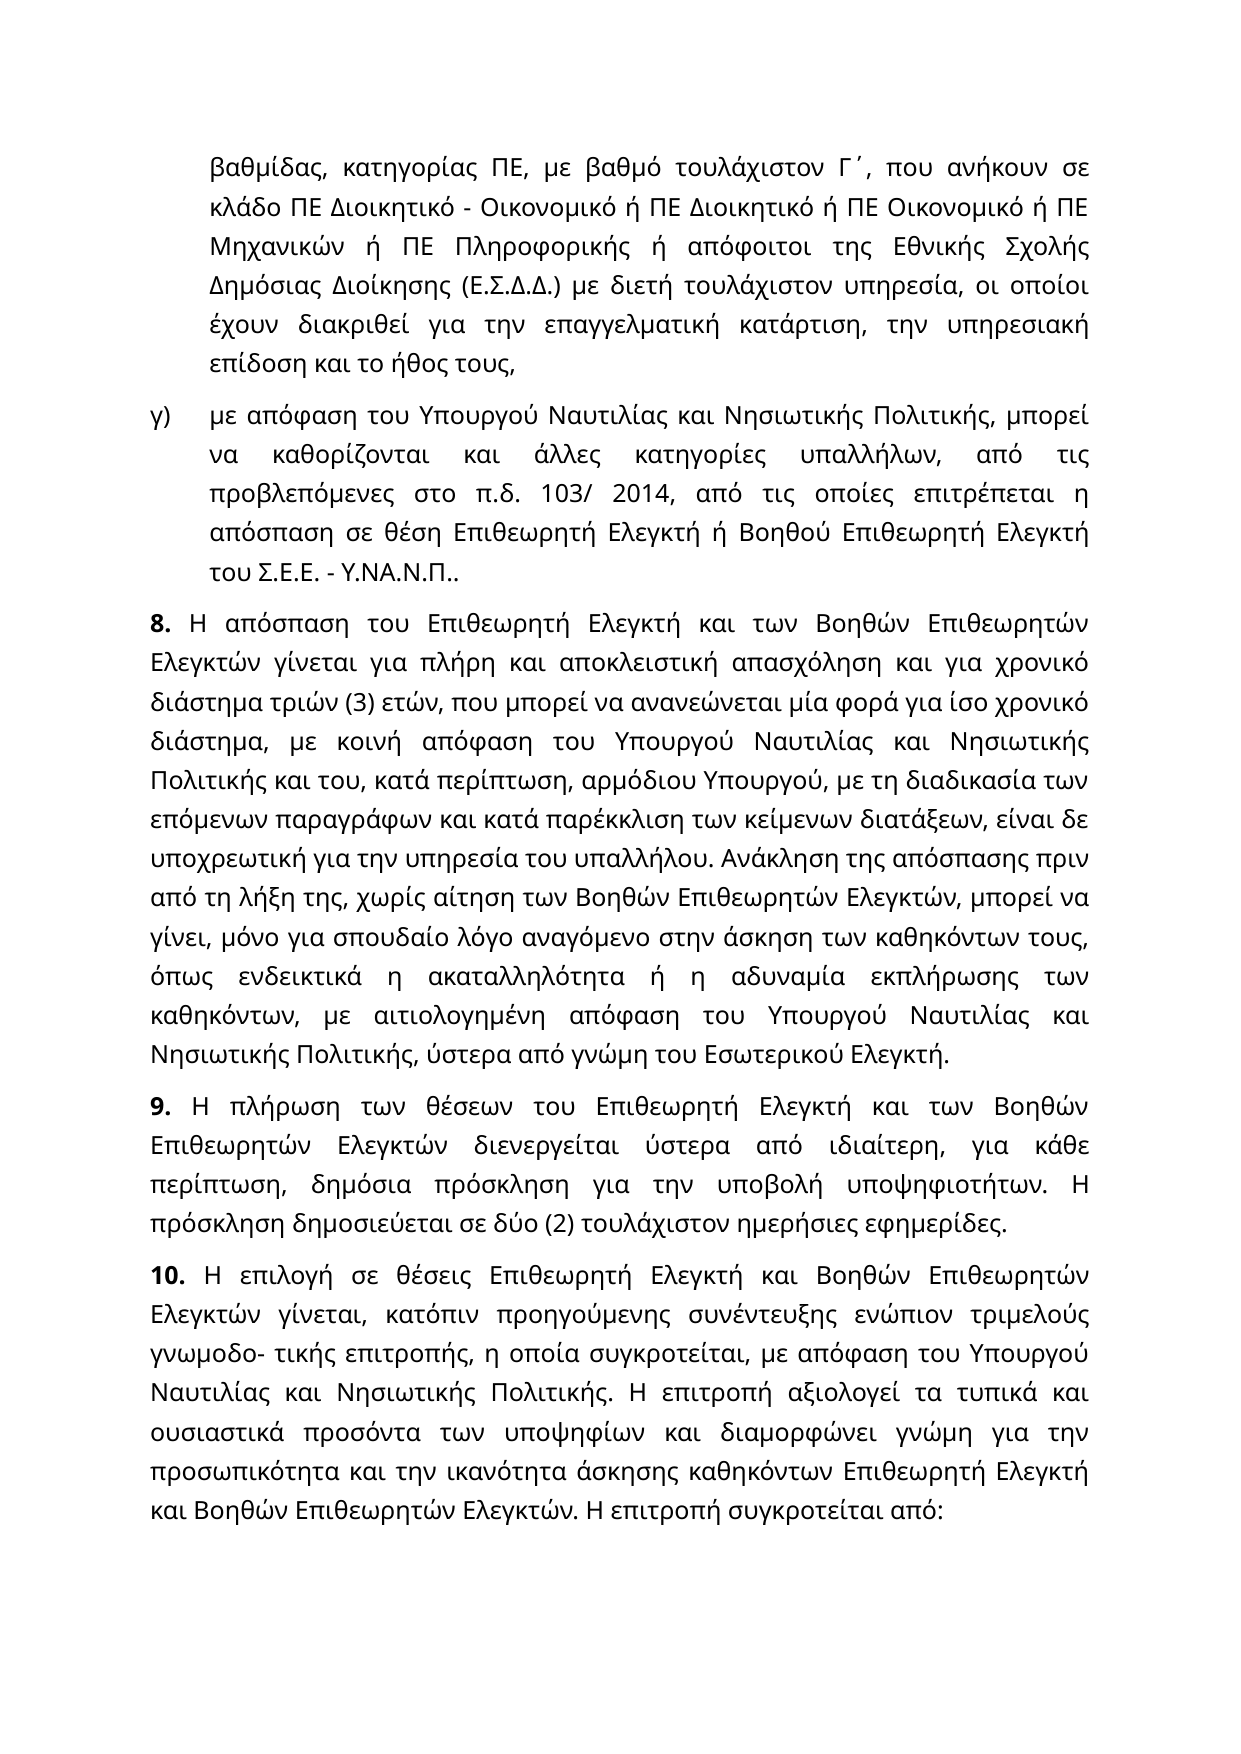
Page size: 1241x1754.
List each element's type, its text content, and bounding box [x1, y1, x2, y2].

text 10. Η επιλογή σε θέσεις Επιθεωρητή Ελεγκτή και Βοηθών Επιθεωρητών Ελεγκτών γίνεται, κατόπιν προηγούμενης συνέντευξης ενώπιον τριμελούς γνωμοδο- τικής επιτροπής, η οποία συγκροτείται, με απόφαση του Υπουργού Ναυτιλίας και Νησιωτικής Πολιτικής. Η επιτροπή αξιολογεί τα τυπικά και ουσιαστικά προσόντα των υποψηφίων και διαμορφώνει γνώμη για την προσωπικότητα και την ικανότητα άσκησης καθηκόντων Επιθεωρητή Ελεγκτή και Βοηθών Επιθεωρητών Ελεγκτών. Η επιτροπή συγκροτείται από: [150, 1257, 1090, 1527]
text 8. Η απόσπαση του Επιθεωρητή Ελεγκτή και των Βοηθών Επιθεωρητών Ελεγκτών γίνεται για πλήρη και αποκλειστική απασχόληση και για χρονικό διάστημα τριών (3) ετών, που μπορεί να ανανεώνεται μία φορά για ίσο χρονικό διάστημα, με κοινή απόφαση του Υπουργού Ναυτιλίας και Νησιωτικής Πολιτικής και του, κατά περίπτωση, αρμόδιου Υπουργού, με τη διαδικασία των επόμενων παραγράφων και κατά παρέκκλιση των κείμενων διατάξεων, είναι δε υποχρεωτική για την υπηρεσία του υπαλλήλου. Ανάκληση της απόσπασης πριν από τη λήξη της, χωρίς αίτηση των Βοηθών Επιθεωρητών Ελεγκτών, μπορεί να γίνει, μόνο για σπουδαίο λόγο αναγόμενο στην άσκηση των καθηκόντων τους, όπως ενδεικτικά η ακαταλληλότητα ή η αδυναμία εκπλήρωσης των καθηκόντων, με αιτιολογημένη απόφαση του Υπουργού Ναυτιλίας και Νησιωτικής Πολιτικής, ύστερα από γνώμη του Εσωτερικού Ελεγκτή. [150, 606, 1090, 1071]
list γ) με απόφαση του Υπουργού Ναυτιλίας και Νησιωτικής Πολιτικής, μπορεί να καθορίζονται και άλλες κατηγορίες υπαλλήλων, από τις προβλεπόμενες στο π.δ. 103/ 2014, από τις οποίες επιτρέπεται η απόσπαση σε θέση Επιθεωρητή Ελεγκτή ή Βοηθού Επιθεωρητή Ελεγκτή του Σ.Ε.Ε. - Υ.ΝΑ.Ν.Π.. [150, 397, 1090, 588]
list βαθμίδας, κατηγορίας ΠΕ, με βαθμό τουλάχιστον Γ΄, που ανήκουν σε κλάδο ΠΕ Διοικητικό - Οικονομικό ή ΠΕ Διοικητικό ή ΠΕ Οικονομικό ή ΠΕ Μηχανικών ή ΠΕ Πληροφορικής ή απόφοιτοι της Εθνικής Σχολής Δημόσιας Διοίκησης (Ε.Σ.Δ.Δ.) με διετή τουλάχιστον υπηρεσία, οι οποίοι έχουν διακριθεί για την επαγγελματική κατάρτιση, την υπηρεσιακή επίδοση και το ήθος τους, [150, 150, 1090, 380]
text 9. Η πλήρωση των θέσεων του Επιθεωρητή Ελεγκτή και των Βοηθών Επιθεωρητών Ελεγκτών διενεργείται ύστερα από ιδιαίτερη, για κάθε περίπτωση, δημόσια πρόσκληση για την υποβολή υποψηφιοτήτων. Η πρόσκληση δημοσιεύεται σε δύο (2) τουλάχιστον ημερήσιες εφημερίδες. [150, 1088, 1090, 1240]
